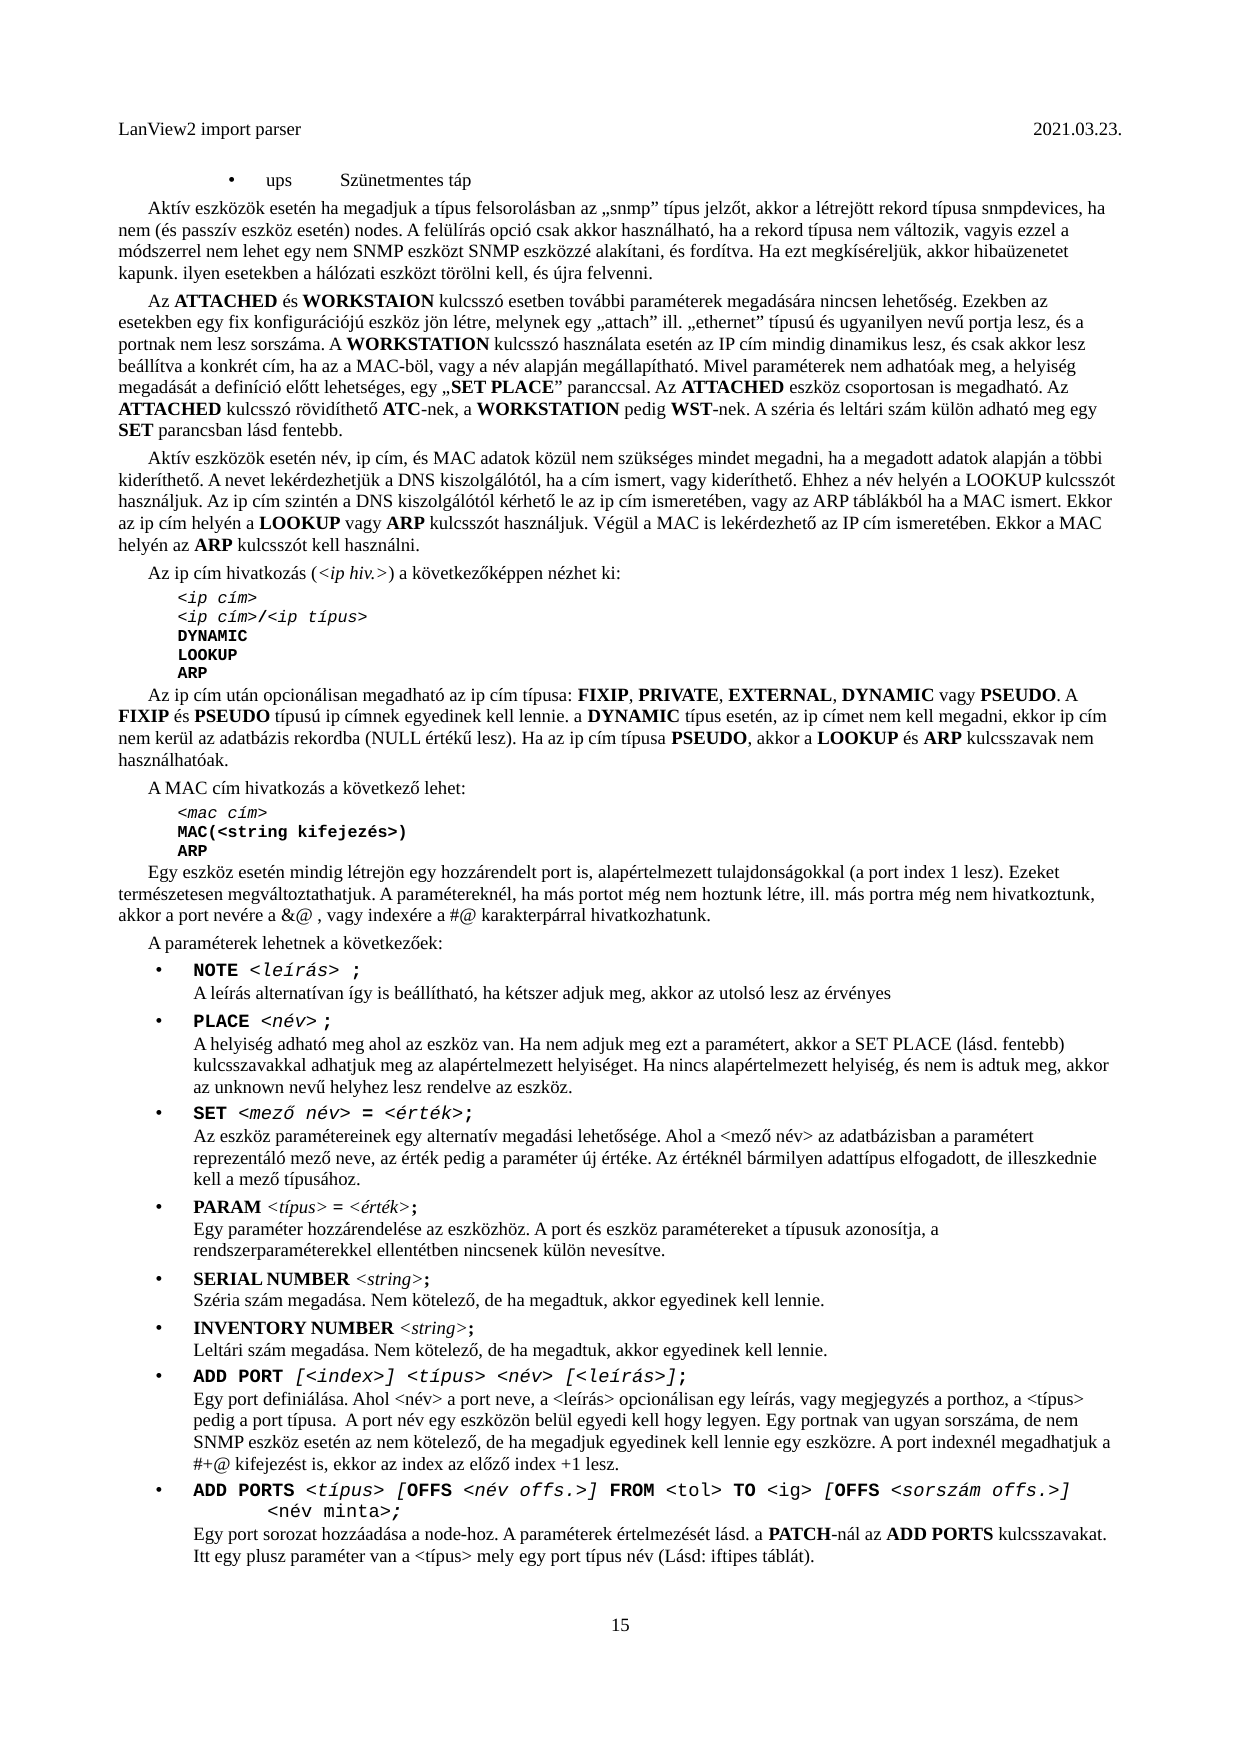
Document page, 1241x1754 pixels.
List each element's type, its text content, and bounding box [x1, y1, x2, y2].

list SET <mező név> = <érték>; Az eszköz paramétereinek egy alternatív megadási lehetősége. Ahol a <mező név> az adatbázisban a paramétert reprezentáló mező neve, az érték pedig a paraméter új értéke. Az értéknél bármilyen adattípus elfogadott, de illeszkednie kell a mező típusához. [156, 1104, 1122, 1190]
text Az ip cím hivatkozás (<ip hiv.>) a következőképpen nézhet ki: [118, 562, 1122, 583]
list ADD PORTS <típus> [OFFS <név offs.>] FROM <tol> TO <ig> [OFFS <sorszám offs.>] <név minta>; Egy port sorozat hozzáadása a node-hoz. A paraméterek értelmezését lásd. a PATCH-nál az ADD PORTS kulcsszavakat. Itt egy plusz paraméter van a <típus> mely egy port típus név (Lásd: iftipes táblát). [156, 1481, 1122, 1566]
text DYNAMIC [177, 627, 1122, 646]
list PLACE <név> ; A helyiség adható meg ahol az eszköz van. Ha nem adjuk meg ezt a paramétert, akkor a SET PLACE (lásd. fentebb) kulcsszavakkal adhatjuk meg az alapértelmezett helyiséget. Ha nincs alapértelmezett helyiség, és nem is adtuk meg, akkor az unknown nevű helyhez lesz rendelve az eszköz. [156, 1009, 1122, 1097]
list INVENTORY NUMBER <string>; Leltári szám megadása. Nem kötelező, de ha megadtuk, akkor egyedinek kell lennie. [156, 1317, 1122, 1360]
list NOTE <leírás> ; A leírás alternatívan így is beállítható, ha kétszer adjuk meg, akkor az utolsó lesz az érvényes [156, 960, 1122, 1003]
text Aktív eszközök esetén név, ip cím, és MAC adatok közül nem szükséges mindet megadni, ha a megadott adatok alapján a többi kideríthető. A nevet lekérdezhetjük a DNS kiszolgálótól, ha a cím ismert, vagy kideríthető. Ehhez a név helyén a LOOKUP kulcsszót használjuk. Az ip cím szintén a DNS kiszolgálótól kérhető le az ip cím ismeretében, vagy az ARP táblákból ha a MAC ismert. Ekkor az ip cím helyén a LOOKUP vagy ARP kulcsszót használjuk. Végül a MAC is lekérdezhető az IP cím ismeretében. Ekkor a MAC helyén az ARP kulcsszót kell használni. [118, 447, 1122, 555]
text <mac cím> [177, 804, 1122, 823]
list SERIAL NUMBER <string>; Széria szám megadása. Nem kötelező, de ha megadtuk, akkor egyedinek kell lennie. [156, 1267, 1122, 1311]
text Egy eszköz esetén mindig létrejön egy hozzárendelt port is, alapértelmezett tulajdonságokkal (a port index 1 lesz). Ezeket természetesen megváltoztathatjuk. A paramétereknél, ha más portot még nem hoztunk létre, ill. más portra még nem hivatkoztunk, akkor a port nevére a &@ , vagy indexére a #@ karakterpárral hivatkozhatunk. [118, 861, 1122, 926]
text Az ip cím után opcionálisan megadható az ip cím típusa: FIXIP, PRIVATE, EXTERNAL, DYNAMIC vagy PSEUDO. A FIXIP és PSEUDO típusú ip címnek egyedinek kell lennie. a DYNAMIC típus esetén, az ip címet nem kell megadni, ekkor ip cím nem kerül az adatbázis rekordba (NULL értékű lesz). Ha az ip cím típusa PSEUDO, akkor a LOOKUP és ARP kulcsszavak nem használhatóak. [118, 684, 1122, 770]
list ADD PORT [<index>] <típus> <név> [<leírás>]; Egy port definiálása. Ahol <név> a port neve, a <leírás> opcionálisan egy leírás, vagy megjegyzés a porthoz, a <típus> pedig a port típusa. A port név egy eszközön belül egyedi kell hogy legyen. Egy portnak van ugyan sorszáma, de nem SNMP eszköz esetén az nem kötelező, de ha megadjuk egyedinek kell lennie egy eszközre. A port indexnél megadhatjuk a #+@ kifejezést is, ekkor az index az előző index +1 lesz. [156, 1367, 1122, 1474]
text <ip cím> [177, 589, 1122, 608]
text A paraméterek lehetnek a következőek: [118, 932, 1122, 954]
list ups Szünetmentes táp [228, 169, 1122, 191]
list PARAM <típus> = <érték>; Egy paraméter hozzárendelése az eszközhöz. A port és eszköz paramétereket a típusuk azonosítja, a rendszerparaméterekkel ellentétben nincsenek külön nevesítve. [156, 1196, 1122, 1261]
text Aktív eszközök esetén ha megadjuk a típus felsorolásban az „snmp” típus jelzőt, akkor a létrejött rekord típusa snmpdevices, ha nem (és passzív eszköz esetén) nodes. A felülírás opció csak akkor használható, ha a rekord típusa nem változik, vagyis ezzel a módszerrel nem lehet egy nem SNMP eszközt SNMP eszközzé alakítani, és fordítva. Ha ezt megkíséreljük, akkor hibaüzenetet kapunk. ilyen esetekben a hálózati eszközt törölni kell, és újra felvenni. [118, 197, 1122, 283]
text Az ATTACHED és WORKSTAION kulcsszó esetben további paraméterek megadására nincsen lehetőség. Ezekben az esetekben egy fix konfigurációjú eszköz jön létre, melynek egy „attach” ill. „ethernet” típusú és ugyanilyen nevű portja lesz, és a portnak nem lesz sorszáma. A WORKSTATION kulcsszó használata esetén az IP cím mindig dinamikus lesz, és csak akkor lesz beállítva a konkrét cím, ha az a MAC-böl, vagy a név alapján megállapítható. Mivel paraméterek nem adhatóak meg, a helyiség megadását a definíció előtt lehetséges, egy „SET PLACE” paranccsal. Az ATTACHED eszköz csoportosan is megadható. Az ATTACHED kulcsszó rövidíthető ATC-nek, a WORKSTATION pedig WST-nek. A széria és leltári szám külön adható meg egy SET parancsban lásd fentebb. [118, 290, 1122, 441]
text ARP [177, 842, 1122, 861]
text <ip cím>/<ip típus> [177, 608, 1122, 627]
text LOOKUP [177, 646, 1122, 665]
text ARP [177, 665, 1122, 684]
text A MAC cím hivatkozás a következő lehet: [118, 777, 1122, 798]
text MAC(<string kifejezés>) [177, 823, 1122, 842]
